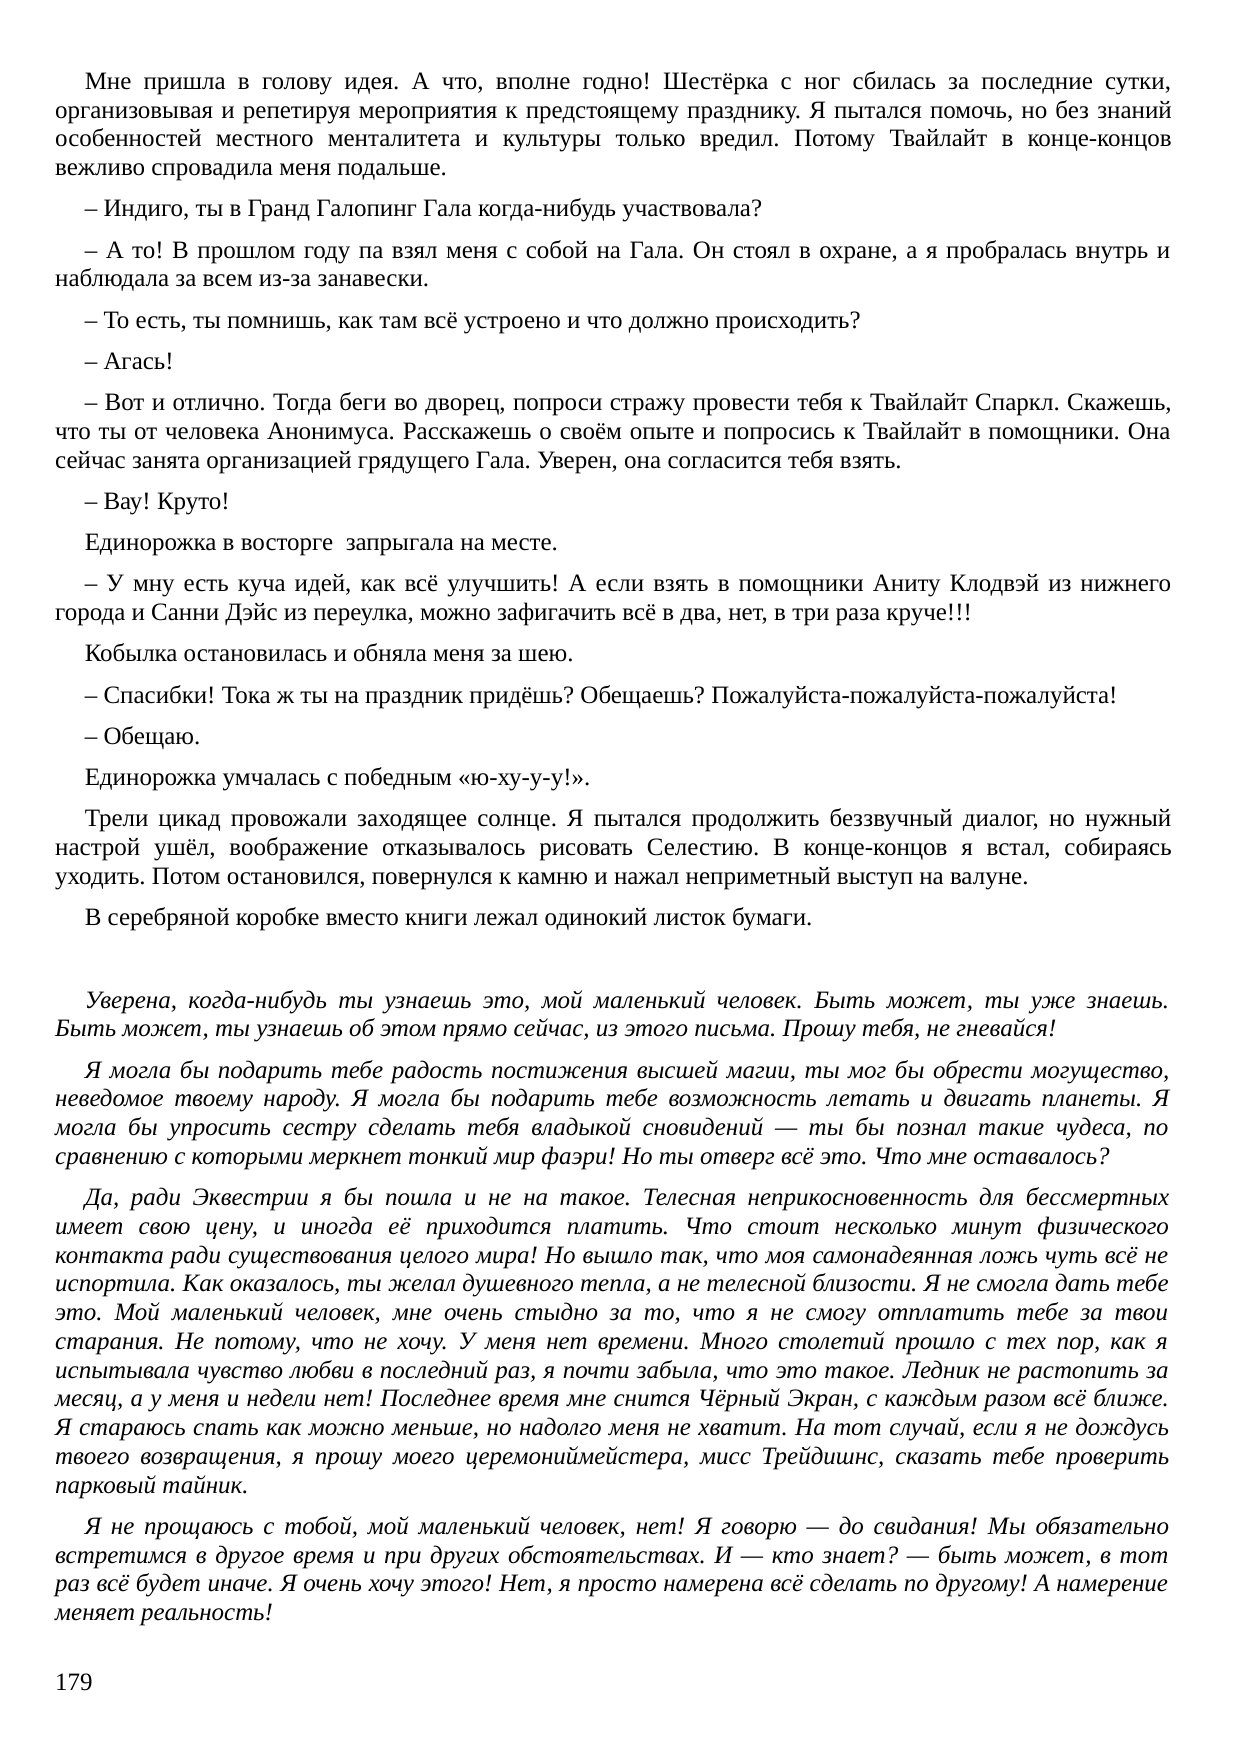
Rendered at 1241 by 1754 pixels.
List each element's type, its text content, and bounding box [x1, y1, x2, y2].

text – Обещаю. [55, 721, 1173, 750]
text – А то! В прошлом году па взял меня с собой на Гала. Он стоял в охране, а я пробралась внутрь и наблюдала за всем из-за занавески. [55, 235, 1173, 292]
text – Индиго, ты в Гранд Галопинг Гала когда-нибудь участвовала? [55, 193, 1173, 222]
text Кобылка остановилась и обняла меня за шею. [55, 638, 1173, 667]
text Я могла бы подарить тебе радость постижения высшей магии, ты мог бы обрести могущество, неведомое твоему народу. Я могла бы подарить тебе возможность летать и двигать планеты. Я могла бы упросить сестру сделать тебя владыкой сновидений — ты бы познал такие чудеса, по сравнению с которыми меркнет тонкий мир фаэри! Но ты отверг всё это. Что мне оставалось? [55, 1055, 1173, 1170]
text Единорожка умчалась с победным «ю-ху-у-у!». [55, 762, 1173, 791]
text – Агась! [55, 346, 1173, 375]
text В серебряной коробке вместо книги лежал одинокий листок бумаги. [55, 902, 1173, 931]
text – У мну есть куча идей, как всё улучшить! А если взять в помощники Аниту Клодвэй из нижнего города и Санни Дэйс из переулка, можно зафигачить всё в два, нет, в три раза круче!!! [55, 568, 1173, 626]
text Мне пришла в голову идея. А что, вполне годно! Шестёрка с ног сбилась за последние сутки, организовывая и репетируя мероприятия к предстоящему празднику. Я пытался помочь, но без знаний особенностей местного менталитета и культуры только вредил. Потому Твайлайт в конце-концов вежливо спровадила меня подальше. [55, 66, 1173, 181]
text Да, ради Эквестрии я бы пошла и не на такое. Телесная неприкосновенность для бессмертных имеет свою цену, и иногда её приходится платить. Что стоит несколько минут физического контакта ради существования целого мира! Но вышло так, что моя самонадеянная ложь чуть всё не испортила. Как оказалось, ты желал душевного тепла, а не телесной близости. Я не смогла дать тебе это. Мой маленький человек, мне очень стыдно за то, что я не смогу отплатить тебе за твои старания. Не потому, что не хочу. У меня нет времени. Много столетий прошло с тех пор, как я испытывала чувство любви в последний раз, я почти забыла, что это такое. Ледник не растопить за месяц, а у меня и недели нет! Последнее время мне снится Чёрный Экран, с каждым разом всё ближе. Я стараюсь спать как можно меньше, но надолго меня не хватит. На тот случай, если я не дождусь твоего возвращения, я прошу моего церемониймейстера, мисс Трейдишнс, сказать тебе проверить парковый тайник. [55, 1182, 1173, 1498]
text – Вау! Круто! [55, 486, 1173, 515]
text – То есть, ты помнишь, как там всё устроено и что должно происходить? [55, 305, 1173, 333]
text – Вот и отлично. Тогда беги во дворец, попроси стражу провести тебя к Твайлайт Спаркл. Скажешь, что ты от человека Анонимуса. Расскажешь о своём опыте и попросись к Твайлайт в помощники. Она сейчас занята организацией грядущего Гала. Уверен, она согласится тебя взять. [55, 387, 1173, 473]
text Уверена, когда-нибудь ты узнаешь это, мой маленький человек. Быть может, ты уже знаешь. Быть может, ты узнаешь об этом прямо сейчас, из этого письма. Прошу тебя, не гневайся! [55, 985, 1173, 1042]
text Трели цикад провожали заходящее солнце. Я пытался продолжить беззвучный диалог, но нужный настрой ушёл, воображение отказывалось рисовать Селестию. В конце-концов я встал, собираясь уходить. Потом остановился, повернулся к камню и нажал неприметный выступ на валуне. [55, 803, 1173, 890]
text Единорожка в восторге запрыгала на месте. [55, 527, 1173, 556]
text – Спасибки! Тока ж ты на праздник придёшь? Обещаешь? Пожалуйста-пожалуйста-пожалуйста! [55, 680, 1173, 708]
text Я не прощаюсь с тобой, мой маленький человек, нет! Я говорю — до свидания! Мы обязательно встретимся в другое время и при других обстоятельствах. И — кто знает? — быть может, в тот раз всё будет иначе. Я очень хочу этого! Нет, я просто намерена всё сделать по другому! А намерение меняет реальность! [55, 1511, 1173, 1626]
